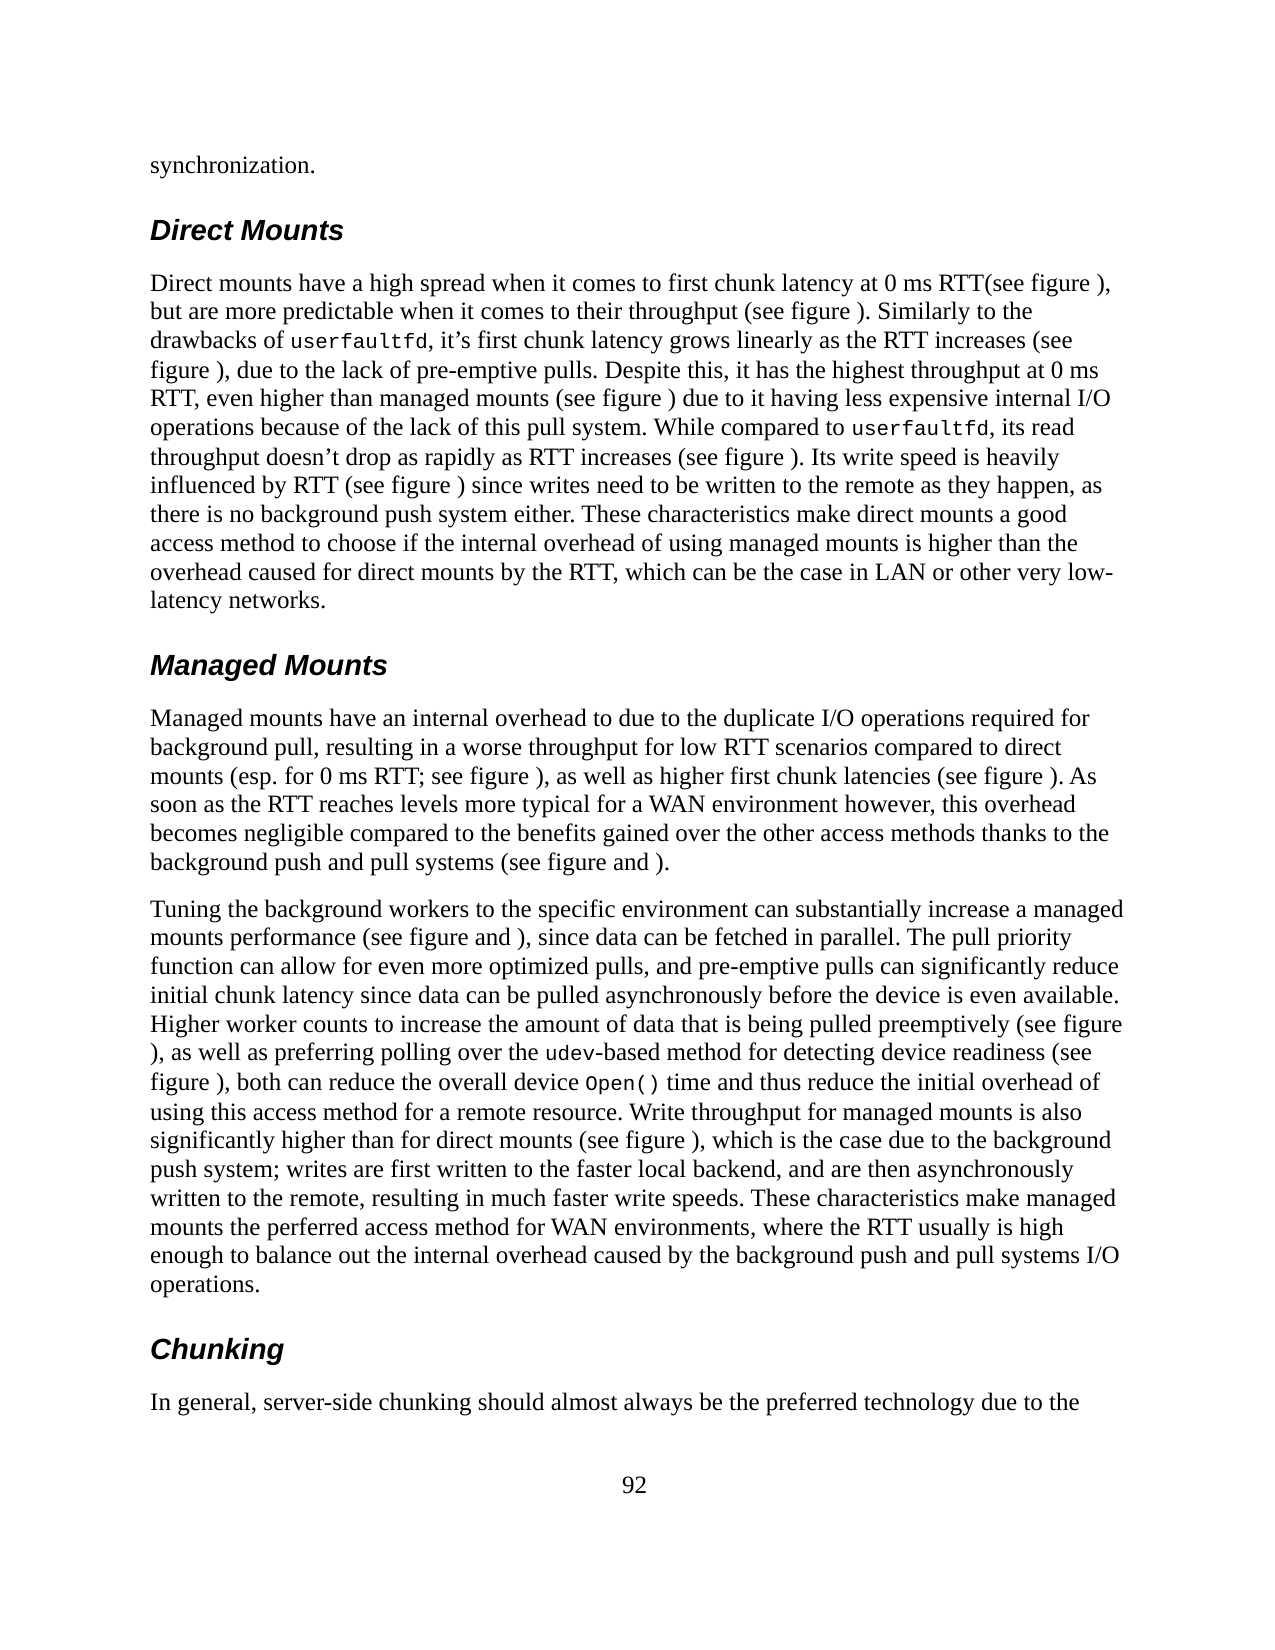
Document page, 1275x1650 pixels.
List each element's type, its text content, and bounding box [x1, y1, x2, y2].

subtitle Managed Mounts [150, 648, 1125, 682]
text synchronization. [150, 150, 1125, 179]
text Tuning the background workers to the specific environment can substantially increase a managed mounts performance (see figure and ), since data can be fetched in parallel. The pull priority function can allow for even more optimized pulls, and pre-emptive pulls can significantly reduce initial chunk latency since data can be pulled asynchronously before the device is even available. Higher worker counts to increase the amount of data that is being pulled preemptively (see figure ), as well as preferring polling over the udev-based method for detecting device readiness (see figure ), both can reduce the overall device Open() time and thus reduce the initial overhead of using this access method for a remote resource. Write throughput for managed mounts is also significantly higher than for direct mounts (see figure ), which is the case due to the background push system; writes are first written to the faster local backend, and are then asynchronously written to the remote, resulting in much faster write speeds. These characteristics make managed mounts the perferred access method for WAN environments, where the RTT usually is high enough to balance out the internal overhead caused by the background push and pull systems I/O operations. [150, 894, 1125, 1298]
subtitle Direct Mounts [150, 213, 1125, 246]
text In general, server-side chunking should almost always be the preferred technology due to the [150, 1387, 1125, 1416]
text Direct mounts have a high spread when it comes to first chunk latency at 0 ms RTT(see figure ), but are more predictable when it comes to their throughput (see figure ). Similarly to the drawbacks of userfaultfd, it’s first chunk latency grows linearly as the RTT increases (see figure ), due to the lack of pre-emptive pulls. Despite this, it has the highest throughput at 0 ms RTT, even higher than managed mounts (see figure ) due to it having less expensive internal I/O operations because of the lack of this pull system. While compared to userfaultfd, its read throughput doesn’t drop as rapidly as RTT increases (see figure ). Its write speed is heavily influenced by RTT (see figure ) since writes need to be written to the remote as they happen, as there is no background push system either. These characteristics make direct mounts a good access method to choose if the internal overhead of using managed mounts is higher than the overhead caused for direct mounts by the RTT, which can be the case in LAN or other very low-latency networks. [150, 268, 1125, 614]
subtitle Chunking [150, 1332, 1125, 1365]
text Managed mounts have an internal overhead to due to the duplicate I/O operations required for background pull, resulting in a worse throughput for low RTT scenarios compared to direct mounts (esp. for 0 ms RTT; see figure ), as well as higher first chunk latencies (see figure ). As soon as the RTT reaches levels more typical for a WAN environment however, this overhead becomes negligible compared to the benefits gained over the other access methods thanks to the background push and pull systems (see figure and ). [150, 703, 1125, 876]
